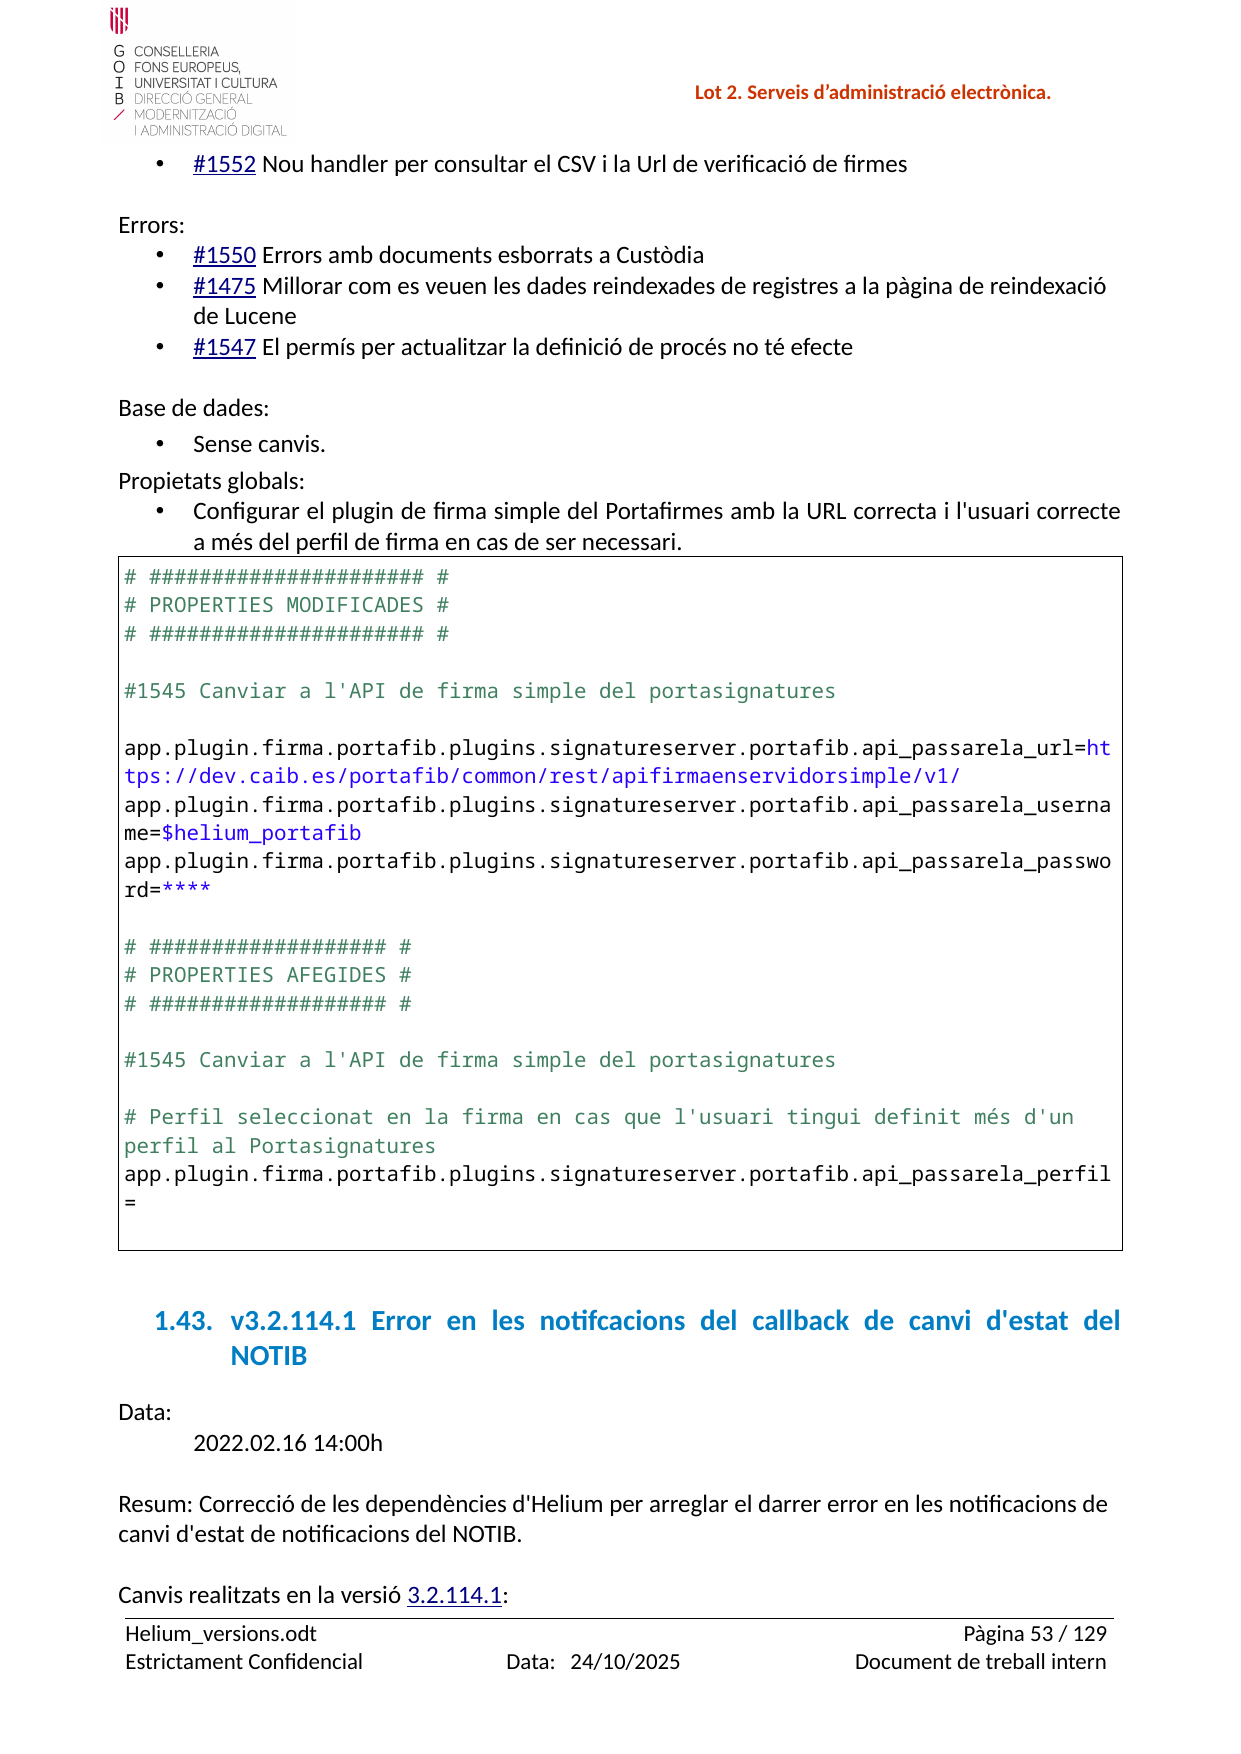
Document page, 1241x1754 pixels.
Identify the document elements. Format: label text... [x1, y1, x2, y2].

list #1475 Millorar com es veuen les dades reindexades de registres a la pàgina de reindexació de Lucene [156, 270, 1122, 331]
list #1552 Nou handler per consultar el CSV i la Url de verificació de firmes [156, 148, 1122, 178]
text Base de dades: [118, 392, 1122, 422]
list Sense canvis. [156, 428, 1122, 459]
text Resum: Correcció de les dependències d'Helium per arreglar el darrer error en les notificacions de canvi d'estat de notificacions del NOTIB. [118, 1488, 1122, 1549]
text Data: [118, 1397, 1122, 1427]
text 2022.02.16 14:00h [118, 1427, 1122, 1458]
list #1550 Errors amb documents esborrats a Custòdia [156, 239, 1122, 270]
text Propietats globals: [118, 465, 1122, 495]
subtitle v3.2.114.1 Error en les notifcacions del callback de canvi d'estat del NOTIB [153, 1302, 1122, 1373]
picture [100, 0, 297, 144]
list #1547 El permís per actualitzar la definició de procés no té efecte [156, 331, 1122, 361]
text Canvis realitzats en la versió 3.2.114.1: [118, 1580, 1122, 1610]
table_header # ###################### # # PROPERTIES MODIFICADES # # ###################### # #1545 Canviar a l'API de firma simple del portasignatures app.plugin.firma.portafib.plugins.signatureserver.portafib.api_passarela_url=https://dev.caib.es/portafib/common/rest/apifirmaenservidorsimple/v1/ app.plugin.firma.portafib.plugins.signatureserver.portafib.api_passarela_username=$helium_portafib app.plugin.firma.portafib.plugins.signatureserver.portafib.api_passarela_password=**** # ################### # # PROPERTIES AFEGIDES # # ################### # #1545 Canviar a l'API de firma simple del portasignatures # Perfil seleccionat en la firma en cas que l'usuari tingui definit més d'un perfil al Portasignatures app.plugin.firma.portafib.plugins.signatureserver.portafib.api_passarela_perfil= [119, 557, 1122, 1250]
text Errors: [118, 209, 1122, 239]
list Configurar el plugin de firma simple del Portafirmes amb la URL correcta i l'usuari correcte a més del perfil de firma en cas de ser necessari. [156, 495, 1122, 556]
